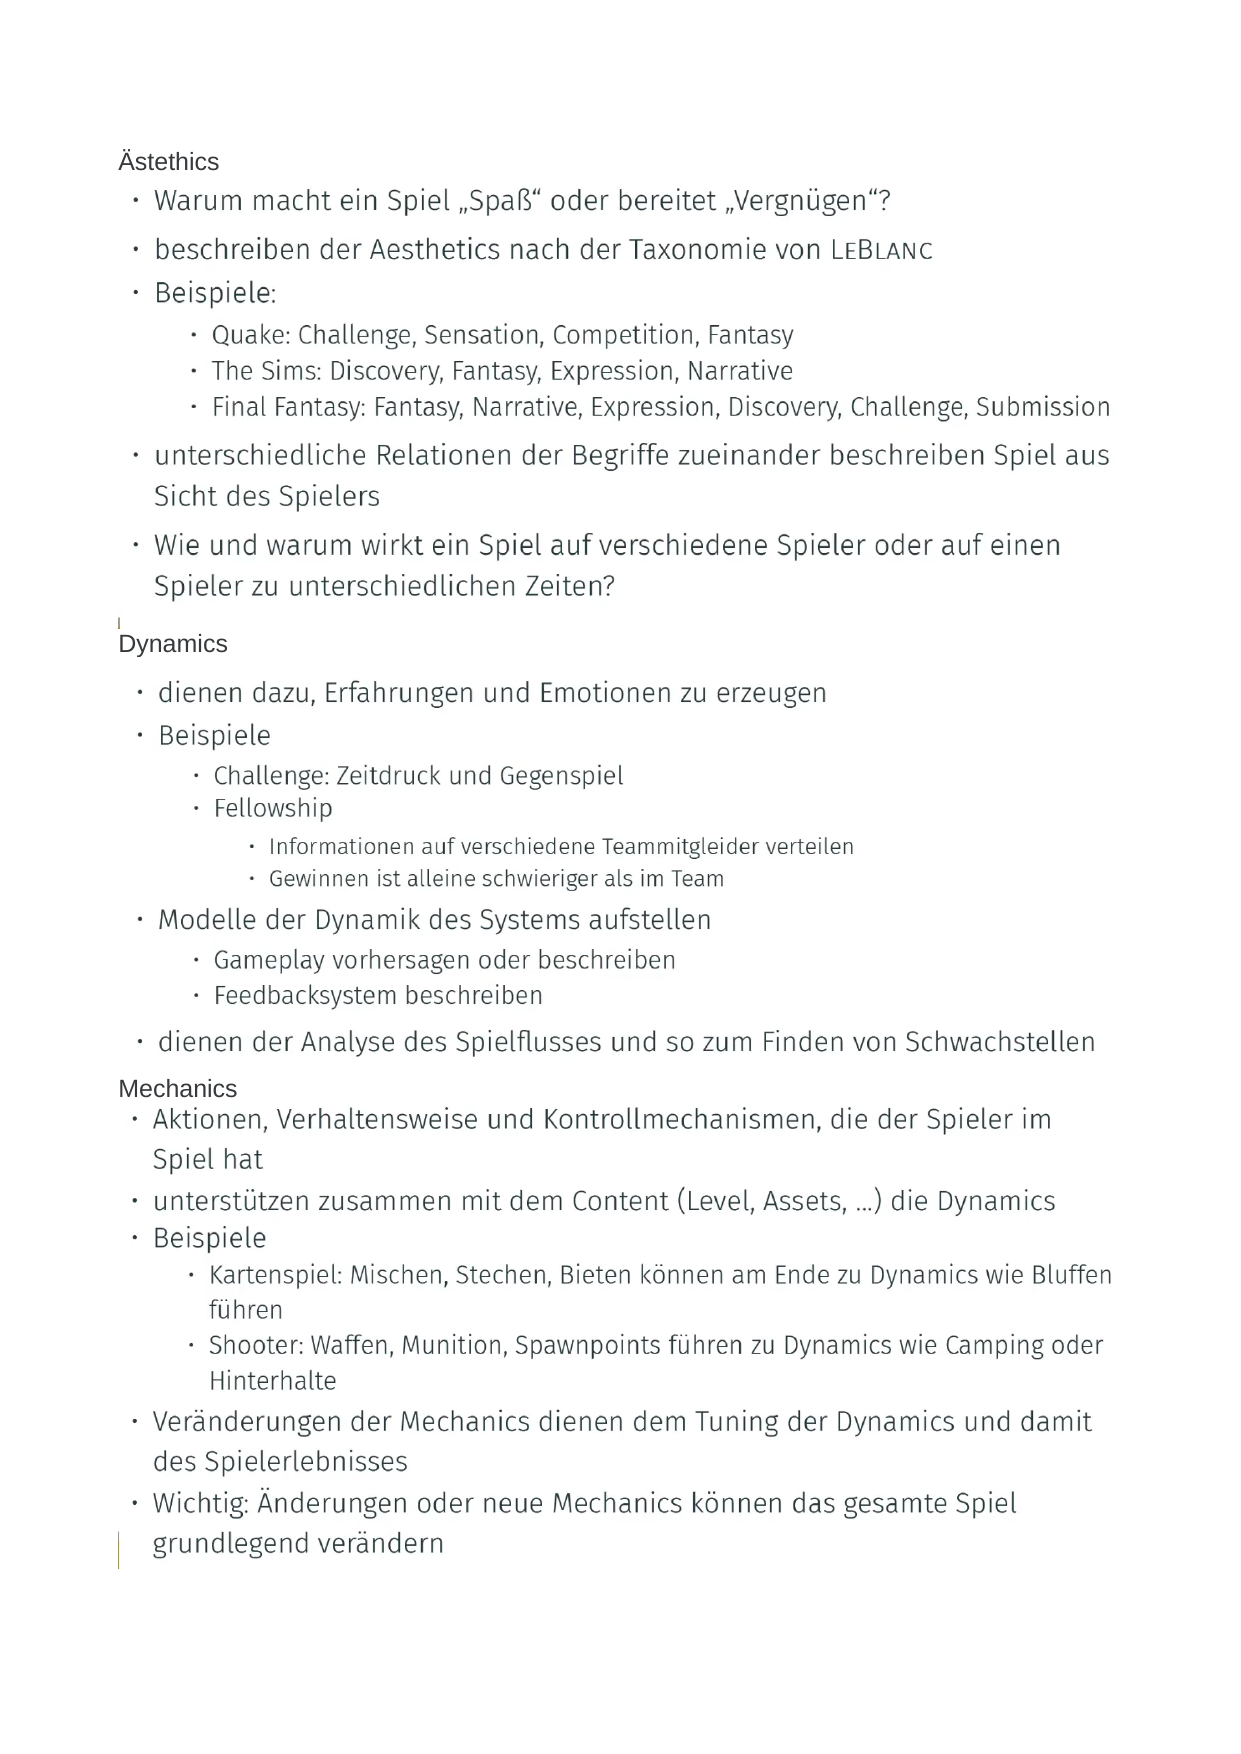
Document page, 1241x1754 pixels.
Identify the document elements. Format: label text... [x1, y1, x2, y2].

text Ästethics [118, 147, 1122, 175]
text Dynamics [118, 629, 1122, 657]
text Mechanics [118, 1074, 1122, 1102]
